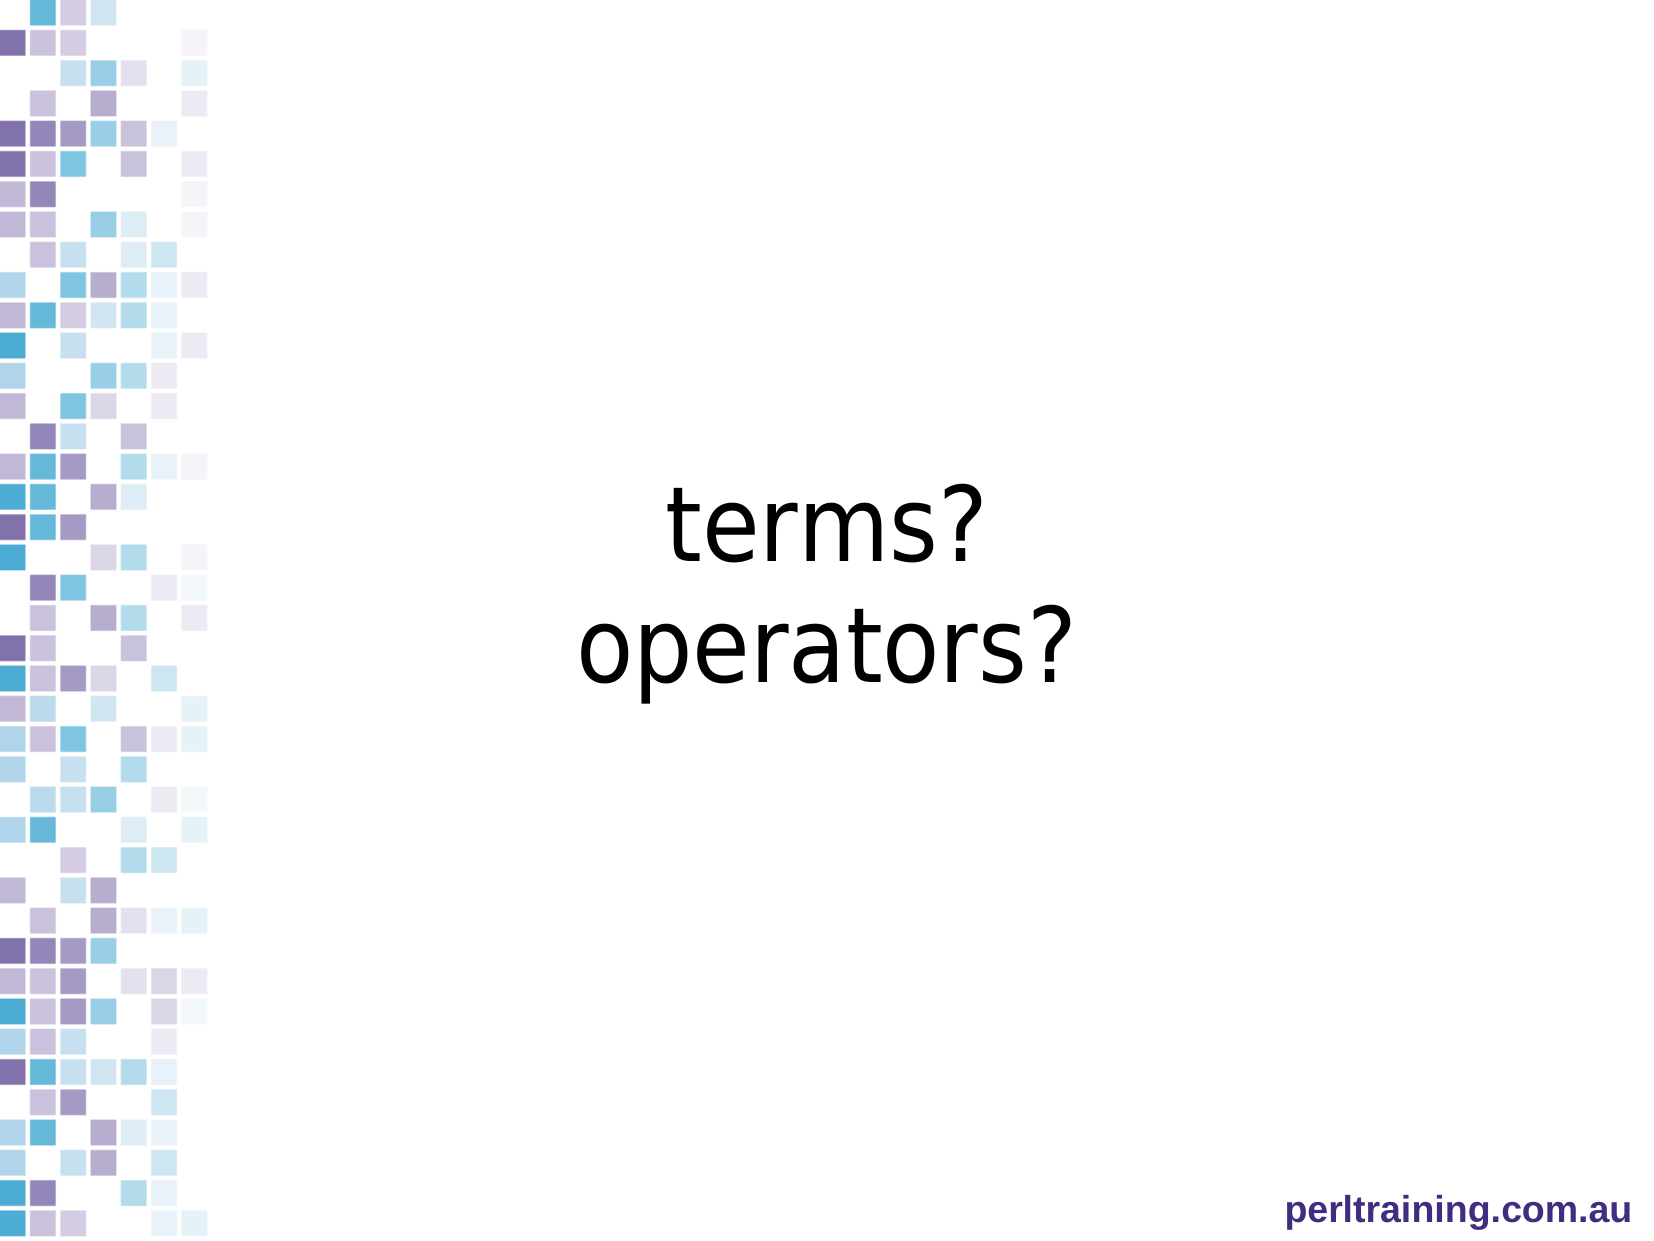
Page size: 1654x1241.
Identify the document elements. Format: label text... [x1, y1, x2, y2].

picture [0, 0, 212, 1241]
title terms? operators? [82, 49, 1571, 1123]
